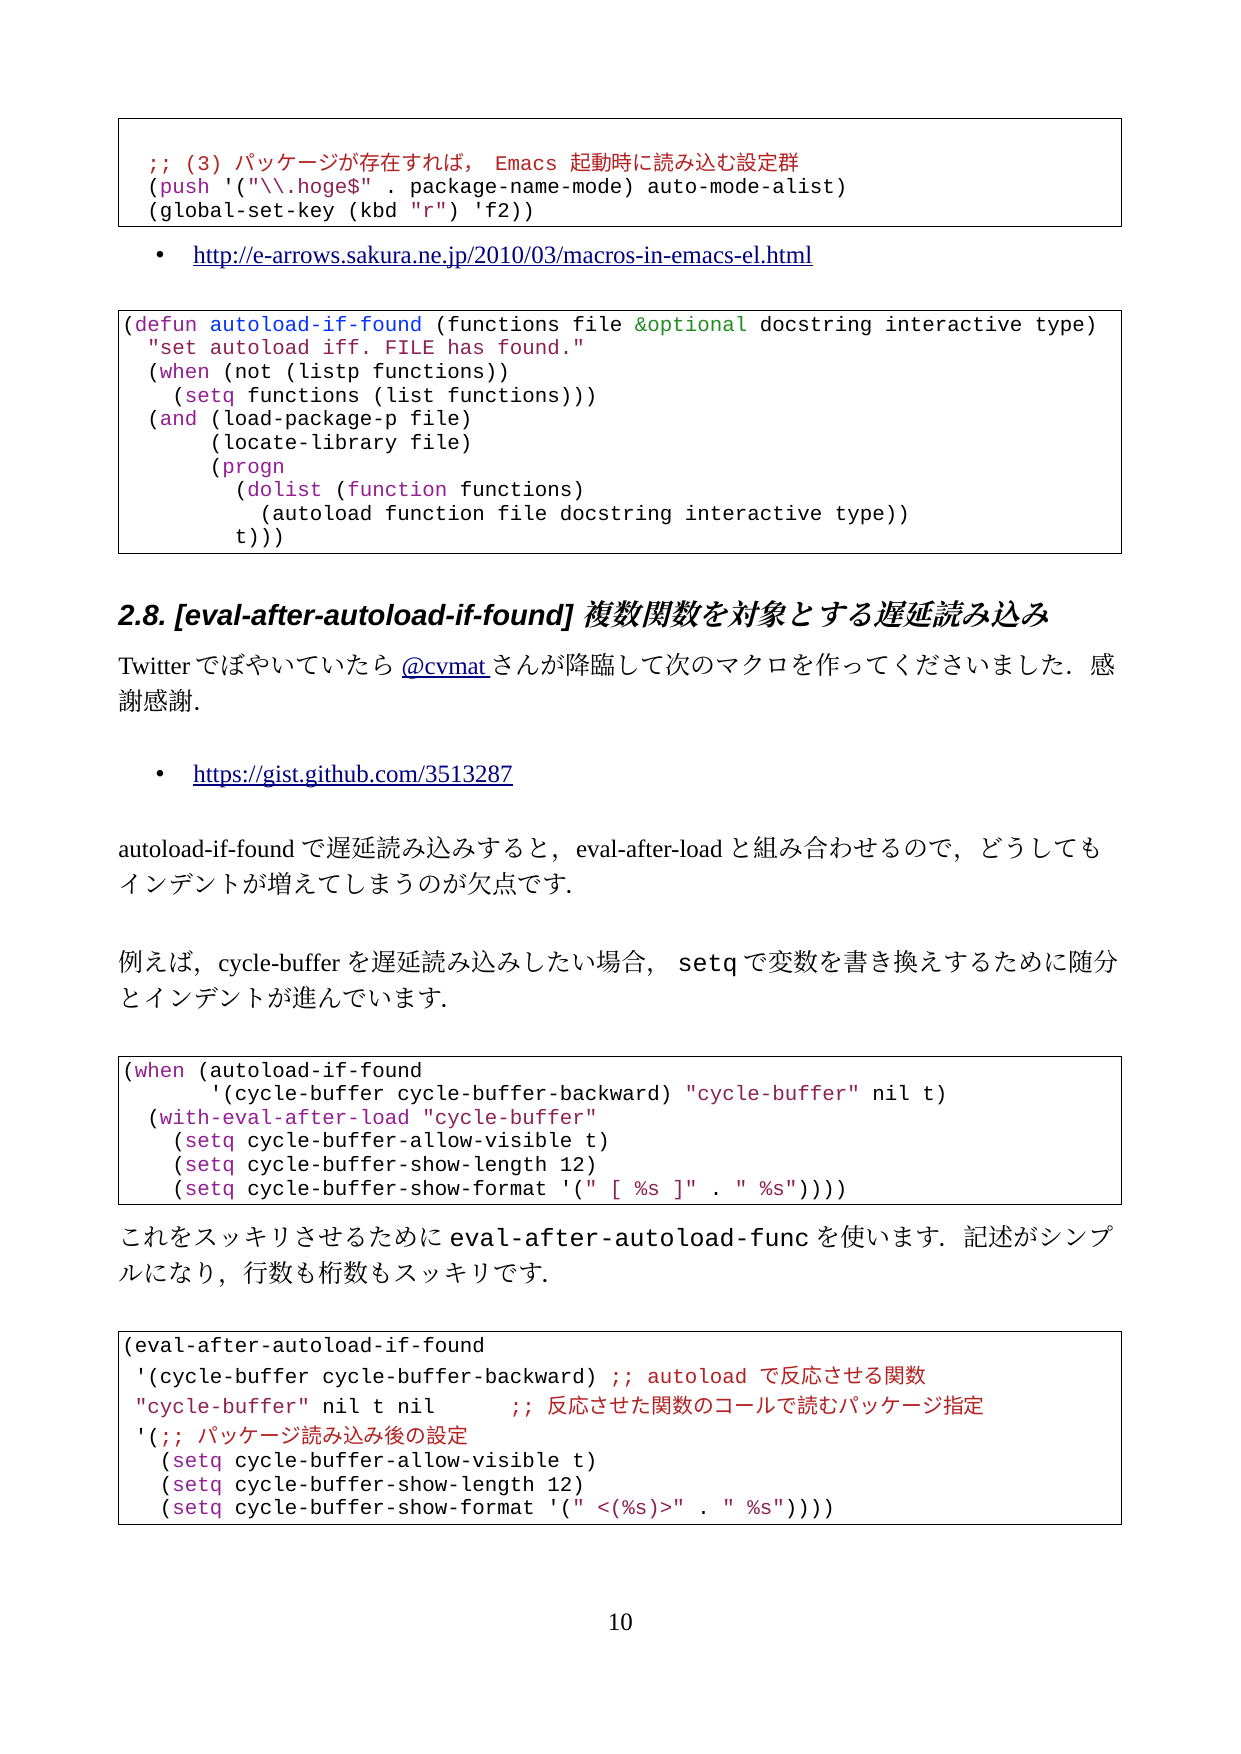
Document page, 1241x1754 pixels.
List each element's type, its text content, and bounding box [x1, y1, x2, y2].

text "cycle-buffer" nil t nil ;; 反応させた関数のコールで読むパッケージ指定 [119, 1385, 1121, 1416]
text (with-eval-after-load "cycle-buffer" [119, 1103, 1121, 1127]
text (when (not (listp functions)) [119, 357, 1121, 381]
text (setq cycle-buffer-allow-visible t) [119, 1127, 1121, 1150]
text (setq cycle-buffer-show-format '(" <(%s)>" . " %s")))) [119, 1493, 1121, 1524]
text t))) [119, 523, 1121, 553]
text ;; (3) パッケージが存在すれば， Emacs 起動時に読み込む設定群 [119, 142, 1121, 172]
list https://gist.github.com/3513287 [156, 759, 1122, 817]
text (setq cycle-buffer-show-length 12) [119, 1470, 1121, 1493]
text autoload-if-found で遅延読み込みすると，eval-after-load と組み合わせるので，どうしてもインデントが増えてしまうのが欠点です． [118, 829, 1122, 930]
text 例えば，cycle-buffer を遅延読み込みしたい場合， setq で変数を書き換えするために随分とインデントが進んでいます． [118, 942, 1122, 1043]
text (autoload function file docstring interactive type)) [119, 499, 1121, 523]
text (push '("\\.hoge$" . package-name-mode) auto-mode-alist) [119, 172, 1121, 196]
text '(;; パッケージ読み込み後の設定 [119, 1416, 1121, 1446]
text (setq cycle-buffer-show-length 12) [119, 1150, 1121, 1174]
text (and (load-package-p file) [119, 404, 1121, 428]
text '(cycle-buffer cycle-buffer-backward) ;; autoload で反応させる関数 [119, 1355, 1121, 1385]
text (setq functions (list functions))) [119, 381, 1121, 404]
text Twitterでぼやいていたら @cvmatさんが降臨して次のマクロを作ってくださいました．感謝感謝． [118, 646, 1122, 747]
text (progn [119, 452, 1121, 475]
list http://e-arrows.sakura.ne.jp/2010/03/macros-in-emacs-el.html [156, 240, 1122, 297]
text (setq cycle-buffer-show-format '(" [ %s ]" . " %s")))) [119, 1174, 1121, 1204]
text (dolist (function functions) [119, 475, 1121, 499]
text (locate-library file) [119, 428, 1121, 452]
text (eval-after-autoload-if-found [119, 1332, 1121, 1355]
text (global-set-key (kbd "r") 'f2)) [119, 196, 1121, 226]
text (defun autoload-if-found (functions file &optional docstring interactive type) [119, 311, 1121, 333]
text (when (autoload-if-found [119, 1057, 1121, 1079]
text '(cycle-buffer cycle-buffer-backward) "cycle-buffer" nil t) [119, 1079, 1121, 1103]
subtitle [eval-after-autoload-if-found] 複数関数を対象とする遅延読み込み [118, 592, 1122, 633]
text (setq cycle-buffer-allow-visible t) [119, 1446, 1121, 1470]
text これをスッキリさせるために eval-after-autoload-func を使います．記述がシンプルになり，行数も桁数もスッキリです． [118, 1218, 1122, 1319]
text "set autoload iff. FILE has found." [119, 333, 1121, 357]
